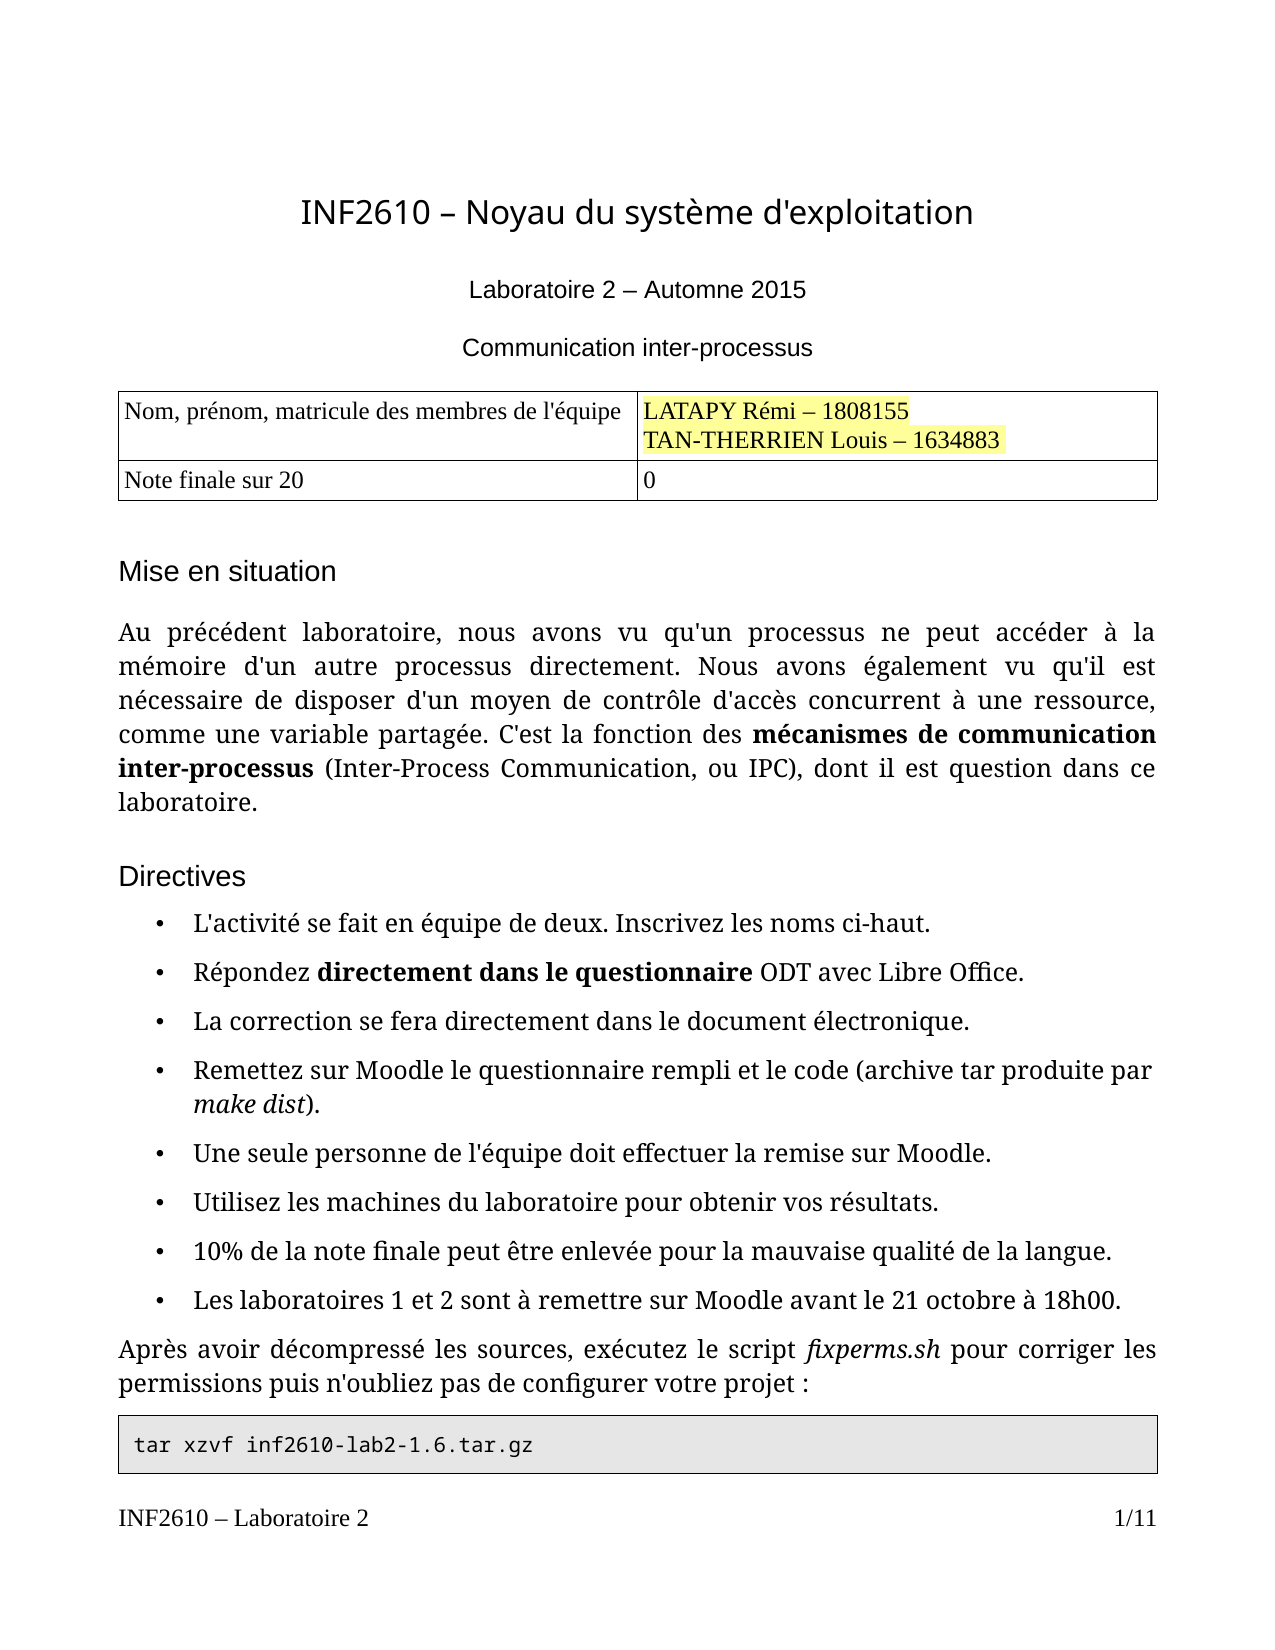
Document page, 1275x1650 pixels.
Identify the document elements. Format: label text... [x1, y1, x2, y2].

list 10% de la note finale peut être enlevée pour la mauvaise qualité de la langue. [156, 1234, 1157, 1268]
list Répondez directement dans le questionnaire ODT avec Libre Office. [156, 954, 1157, 988]
text Après avoir décompressé les sources, exécutez le script fixperms.sh pour corriger les permissions puis n'oubliez pas de configurer votre projet : [118, 1332, 1157, 1400]
list Remettez sur Moodle le questionnaire rempli et le code (archive tar produite par make dist). [156, 1052, 1157, 1121]
list L'activité se fait en équipe de deux. Inscrivez les noms ci-haut. [156, 905, 1157, 939]
subtitle Directives [118, 859, 1157, 893]
list La correction se fera directement dans le document électronique. [156, 1003, 1157, 1037]
table_header LATAPY Rémi – 1808155 TAN-THERRIEN Louis – 1634883 [638, 392, 1157, 459]
list Utilisez les machines du laboratoire pour obtenir vos résultats. [156, 1184, 1157, 1219]
text Laboratoire 2 – Automne 2015 [118, 276, 1157, 304]
list Une seule personne de l'équipe doit effectuer la remise sur Moodle. [156, 1136, 1157, 1169]
text Communication inter-processus [118, 333, 1157, 362]
table_cell Note finale sur 20 [119, 461, 637, 500]
text tar xzvf inf2610-lab2-1.6.tar.gz [119, 1416, 1157, 1473]
table_cell 0 [638, 461, 1157, 500]
table_header Nom, prénom, matricule des membres de l'équipe [119, 392, 637, 459]
text INF2610 – Noyau du système d'exploitation [118, 189, 1157, 234]
list Les laboratoires 1 et 2 sont à remettre sur Moodle avant le 21 octobre à 18h00. [156, 1283, 1157, 1317]
text Au précédent laboratoire, nous avons vu qu'un processus ne peut accéder à la mémoire d'un autre processus directement. Nous avons également vu qu'il est nécessaire de disposer d'un moyen de contrôle d'accès concurrent à une ressource, comme une variable partagée. C'est la fonction des mécanismes de communication inter-processus (Inter-Process Communication, ou IPC), dont il est question dans ce laboratoire. [118, 615, 1157, 819]
subtitle Mise en situation [118, 554, 1157, 587]
